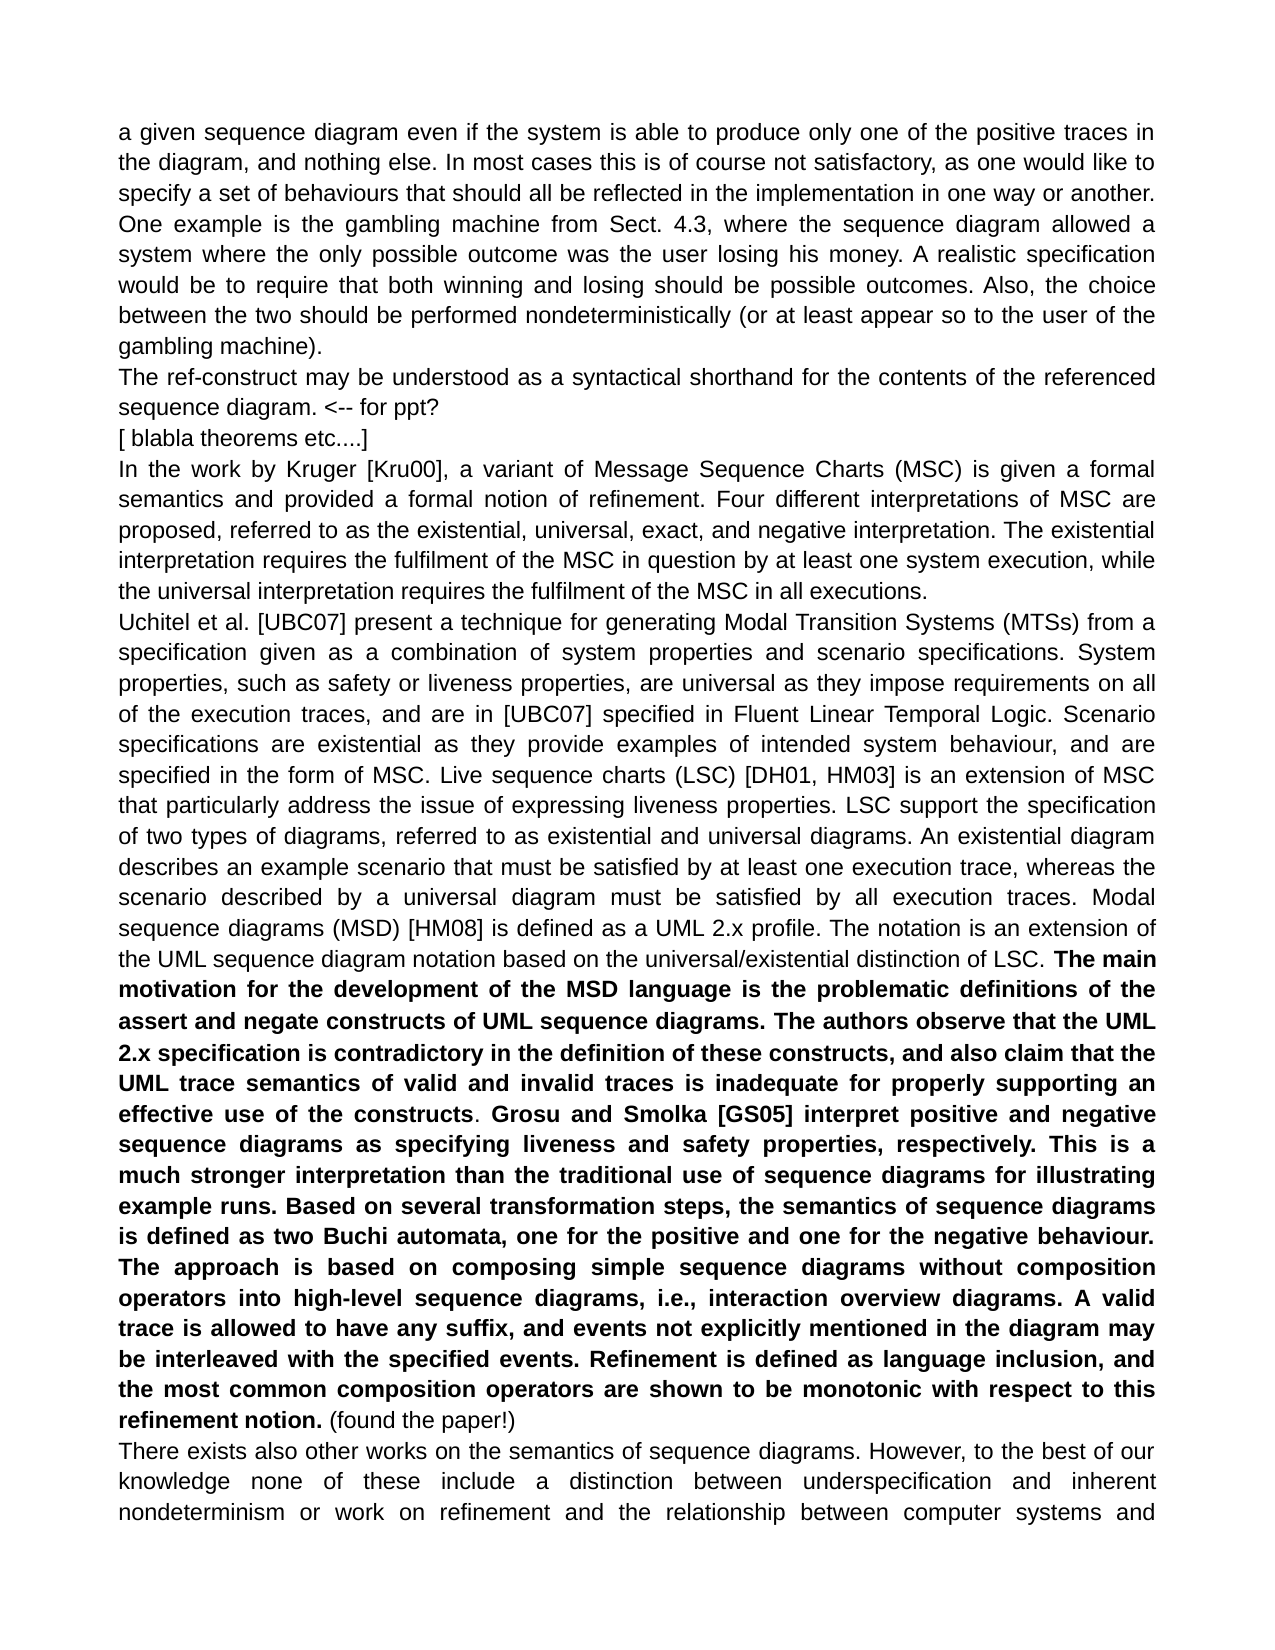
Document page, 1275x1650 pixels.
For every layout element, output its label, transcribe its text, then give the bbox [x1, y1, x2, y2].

text [ blabla theorems etc....] [118, 424, 1157, 451]
text Uchitel et al. [UBC07] present a technique for generating Modal Transition Systems (MTSs) from a specification given as a combination of system properties and scenario specifications. System properties, such as safety or liveness properties, are universal as they impose requirements on all of the execution traces, and are in [UBC07] specified in Fluent Linear Temporal Logic. Scenario specifications are existential as they provide examples of intended system behaviour, and are specified in the form of MSC. Live sequence charts (LSC) [DH01, HM03] is an extension of MSC that particularly address the issue of expressing liveness properties. LSC support the specification of two types of diagrams, referred to as existential and universal diagrams. An existential diagram describes an example scenario that must be satisfied by at least one execution trace, whereas the scenario described by a universal diagram must be satisfied by all execution traces. Modal sequence diagrams (MSD) [HM08] is defined as a UML 2.x profile. The notation is an extension of the UML sequence diagram notation based on the universal/existential distinction of LSC. The main motivation for the development of the MSD language is the problematic definitions of the assert and negate constructs of UML sequence diagrams. The authors observe that the UML 2.x specification is contradictory in the definition of these constructs, and also claim that the UML trace semantics of valid and invalid traces is inadequate for properly supporting an effective use of the constructs. Grosu and Smolka [GS05] interpret positive and negative sequence diagrams as specifying liveness and safety properties, respectively. This is a much stronger interpretation than the traditional use of sequence diagrams for illustrating example runs. Based on several transformation steps, the semantics of sequence diagrams is defined as two Buchi automata, one for the positive and one for the negative behaviour. The approach is based on composing simple sequence diagrams without composition operators into high-level sequence diagrams, i.e., interaction overview diagrams. A valid trace is allowed to have any suffix, and events not explicitly mentioned in the diagram may be interleaved with the specified events. Refinement is defined as language inclusion, and the most common composition operators are shown to be monotonic with respect to this refinement notion. (found the paper!) [118, 608, 1157, 1433]
text In the work by Kruger [Kru00], a variant of Message Sequence Charts (MSC) is given a formal semantics and provided a formal notion of refinement. Four different interpretations of MSC are proposed, referred to as the existential, universal, exact, and negative interpretation. The existential interpretation requires the fulfilment of the MSC in question by at least one system execution, while the universal interpretation requires the fulfilment of the MSC in all executions. [118, 455, 1157, 604]
text a given sequence diagram even if the system is able to produce only one of the positive traces in the diagram, and nothing else. In most cases this is of course not satisfactory, as one would like to specify a set of behaviours that should all be reflected in the implementation in one way or another. One example is the gambling machine from Sect. 4.3, where the sequence diagram allowed a system where the only possible outcome was the user losing his money. A realistic specification would be to require that both winning and losing should be possible outcomes. Also, the choice between the two should be performed nondeterministically (or at least appear so to the user of the gambling machine). [118, 118, 1157, 359]
text The ref-construct may be understood as a syntactical shorthand for the contents of the referenced sequence diagram. <-- for ppt? [118, 363, 1157, 421]
text There exists also other works on the semantics of sequence diagrams. However, to the best of our knowledge none of these include a distinction between underspecification and inherent nondeterminism or work on refinement and the relationship between computer systems and [118, 1437, 1157, 1525]
